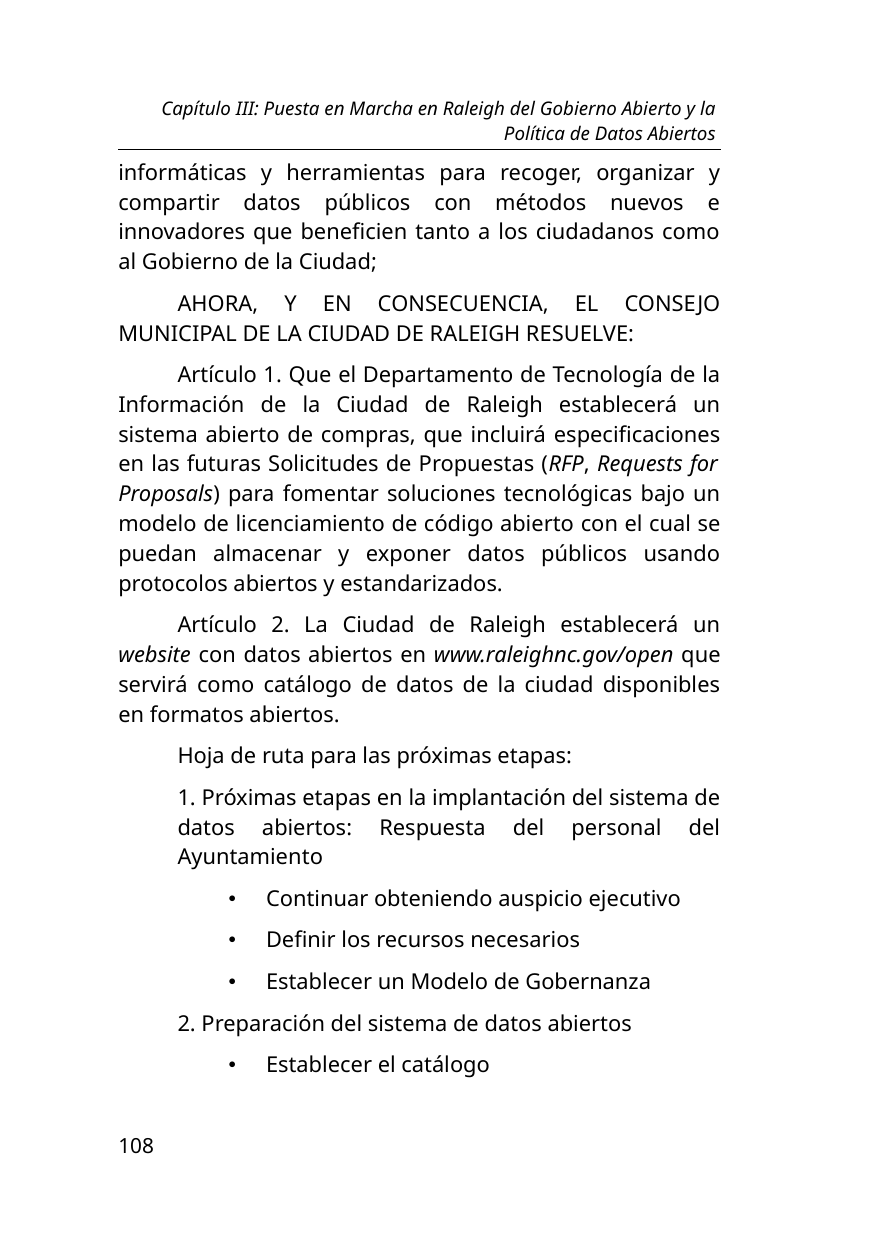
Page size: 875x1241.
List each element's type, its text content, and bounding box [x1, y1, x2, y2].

text 2. Preparación del sistema de datos abiertos [177, 1007, 721, 1037]
text Artículo 1. Que el Departamento de Tecnología de la Información de la Ciudad de Raleigh establecerá un sistema abierto de compras, que incluirá especificaciones en las futu­ras Solicitudes de Propuestas (RFP, Requests for Proposals) para fomentar soluciones tecnológicas bajo un modelo de li­cenciamiento de código abierto con el cual se puedan almace­nar y exponer datos públicos usando protocolos abiertos y es­tandarizados. [118, 359, 721, 597]
text 1. Próximas etapas en la implantación del sistema de datos abiertos: Respuesta del personal del Ayuntamien­to [177, 782, 721, 871]
text Hoja de ruta para las próximas etapas: [118, 740, 721, 770]
list Establecer el catálogo [228, 1049, 721, 1079]
text informáticas y herra­mientas para recoger, organizar y compartir datos públicos con métodos nuevos e innovadores que beneficien tanto a los ciudadanos como al Gobierno de la Ciudad; [118, 157, 721, 276]
list Continuar obteniendo auspicio ejecutivo [228, 883, 721, 913]
list Definir los recursos necesarios [228, 924, 721, 954]
text AHORA, Y EN CONSECUENCIA, EL CONSEJO MUNICIPAL DE LA CIUDAD DE RALEIGH RESUELVE: [118, 288, 721, 347]
text Artículo 2. La Ciudad de Raleigh establecerá un website con datos abiertos en www.raleighnc.gov/open que servirá como catálogo de datos de la ciudad disponibles en formatos abiertos. [118, 609, 721, 728]
list Establecer un Modelo de Gobernanza [228, 966, 721, 996]
